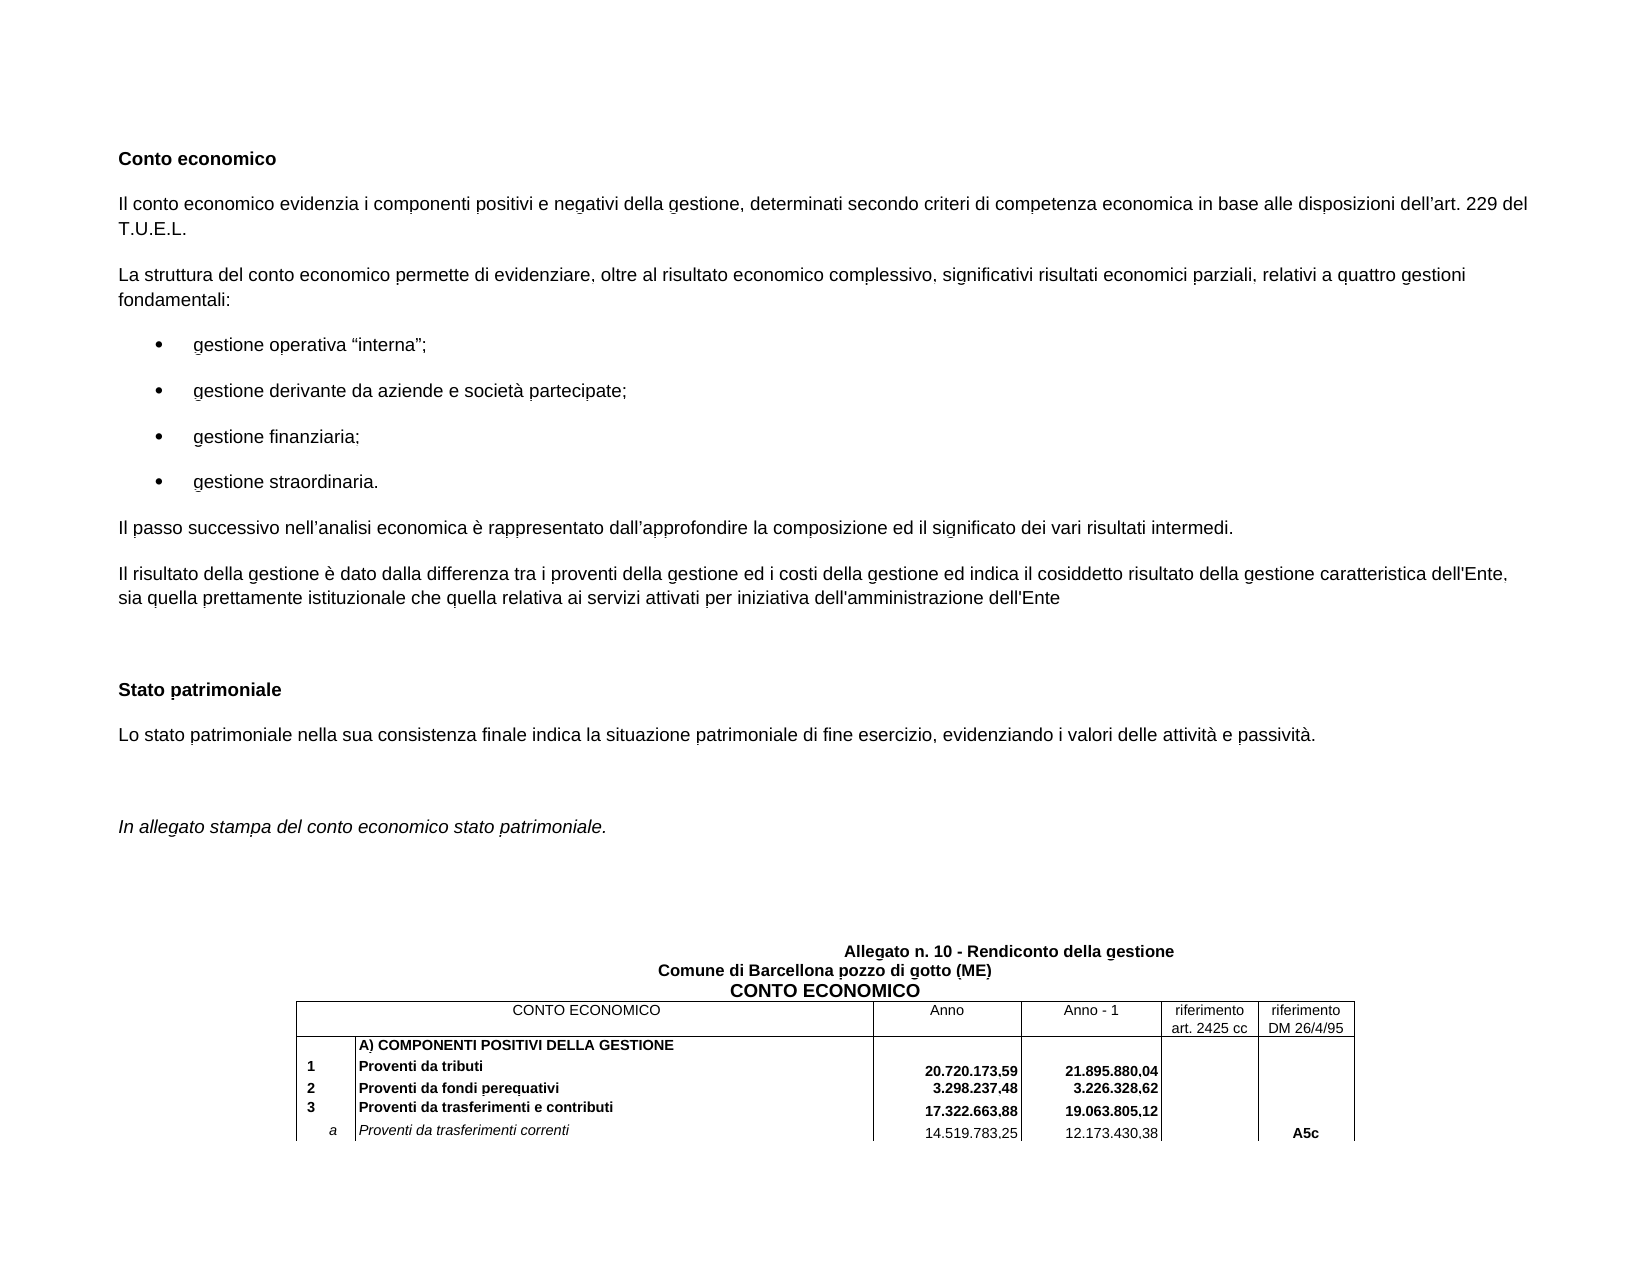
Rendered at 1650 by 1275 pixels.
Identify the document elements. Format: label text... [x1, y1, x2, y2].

table_cell Proventi da trasferimenti e contributi [356, 1096, 873, 1119]
text Conto economico [118, 148, 1532, 169]
table_cell 12.173.430,38 [1022, 1119, 1161, 1141]
text  gestione derivante da aziende e società partecipate; [156, 380, 1532, 401]
text CONTO ECONOMICO [118, 980, 1532, 1001]
table_header Allegato n. 10 - Rendiconto della gestione [649, 941, 1181, 961]
text Il risultato della gestione è dato dalla differenza tra i proventi della gestione ed i costi della gestione ed indica il cosiddetto risultato della gestione caratteristica dell'Ente, sia quella prettamente istituzionale che quella relativa ai servizi attivati per iniziativa dell'amministrazione dell'Ente [118, 563, 1532, 609]
table_cell [1022, 1019, 1161, 1036]
table_cell [874, 1019, 1021, 1036]
table_cell [1162, 1053, 1258, 1079]
table_cell [1162, 1119, 1258, 1141]
text Lo stato patrimoniale nella sua consistenza finale indica la situazione patrimoniale di fine esercizio, evidenziando i valori delle attività e passività. [118, 724, 1532, 746]
table_cell [1162, 1096, 1258, 1119]
table_cell [1259, 1096, 1354, 1119]
table_cell [1162, 1079, 1258, 1096]
table_header Anno - 1 [1022, 1002, 1161, 1019]
table_cell [297, 1119, 326, 1141]
table_cell [326, 1079, 355, 1096]
table_header riferimento [1259, 1002, 1354, 1019]
table_cell 20.720.173,59 [874, 1053, 1021, 1079]
table_cell [326, 1096, 355, 1119]
table_cell 1 [297, 1053, 326, 1079]
table_cell 17.322.663,88 [874, 1096, 1021, 1119]
table_cell A) COMPONENTI POSITIVI DELLA GESTIONE [356, 1037, 873, 1053]
table_header Anno [874, 1002, 1021, 1019]
text La struttura del conto economico permette di evidenziare, oltre al risultato economico complessivo, significativi risultati economici parziali, relativi a quattro gestioni fondamentali: [118, 264, 1532, 310]
table_header CONTO ECONOMICO [297, 1002, 873, 1019]
table_cell [874, 1037, 1021, 1053]
table_cell [1162, 1037, 1258, 1053]
text  gestione operativa “interna”; [156, 334, 1532, 356]
table_cell a [326, 1119, 355, 1141]
table_cell [326, 1053, 355, 1079]
table_cell 14.519.783,25 [874, 1119, 1021, 1141]
table_cell 3.226.328,62 [1022, 1079, 1161, 1096]
table_cell [297, 1037, 326, 1053]
table_cell 2 [297, 1079, 326, 1096]
table_cell [1259, 1079, 1354, 1096]
table_header [118, 941, 649, 961]
text Il passo successivo nell’analisi economica è rappresentato dall’approfondire la composizione ed il significato dei vari risultati intermedi. [118, 517, 1532, 538]
table_header riferimento [1162, 1002, 1258, 1019]
text  gestione straordinaria. [156, 471, 1532, 493]
table_cell Proventi da fondi perequativi [356, 1079, 873, 1096]
text Il conto economico evidenzia i componenti positivi e negativi della gestione, determinati secondo criteri di competenza economica in base alle disposizioni dell’art. 229 del T.U.E.L. [118, 193, 1532, 239]
table_cell Proventi da tributi [356, 1053, 873, 1079]
table_cell 3 [297, 1096, 326, 1119]
table_cell [297, 1019, 873, 1036]
table_cell [1259, 1053, 1354, 1079]
table_cell Proventi da trasferimenti correnti [356, 1119, 873, 1141]
table_cell A5c [1259, 1119, 1354, 1141]
table_cell art. 2425 cc [1162, 1019, 1258, 1036]
text Stato patrimoniale [118, 679, 1532, 700]
text  gestione finanziaria; [156, 426, 1532, 447]
table_cell 19.063.805,12 [1022, 1096, 1161, 1119]
table_cell [326, 1037, 355, 1053]
text Comune di Barcellona pozzo di gotto (ME) [118, 961, 1532, 980]
table_cell [1259, 1037, 1354, 1053]
table_cell [1022, 1037, 1161, 1053]
table_cell 3.298.237,48 [874, 1079, 1021, 1096]
table_cell DM 26/4/95 [1259, 1019, 1354, 1036]
text In allegato stampa del conto economico stato patrimoniale. [118, 816, 1532, 837]
table_cell 21.895.880,04 [1022, 1053, 1161, 1079]
